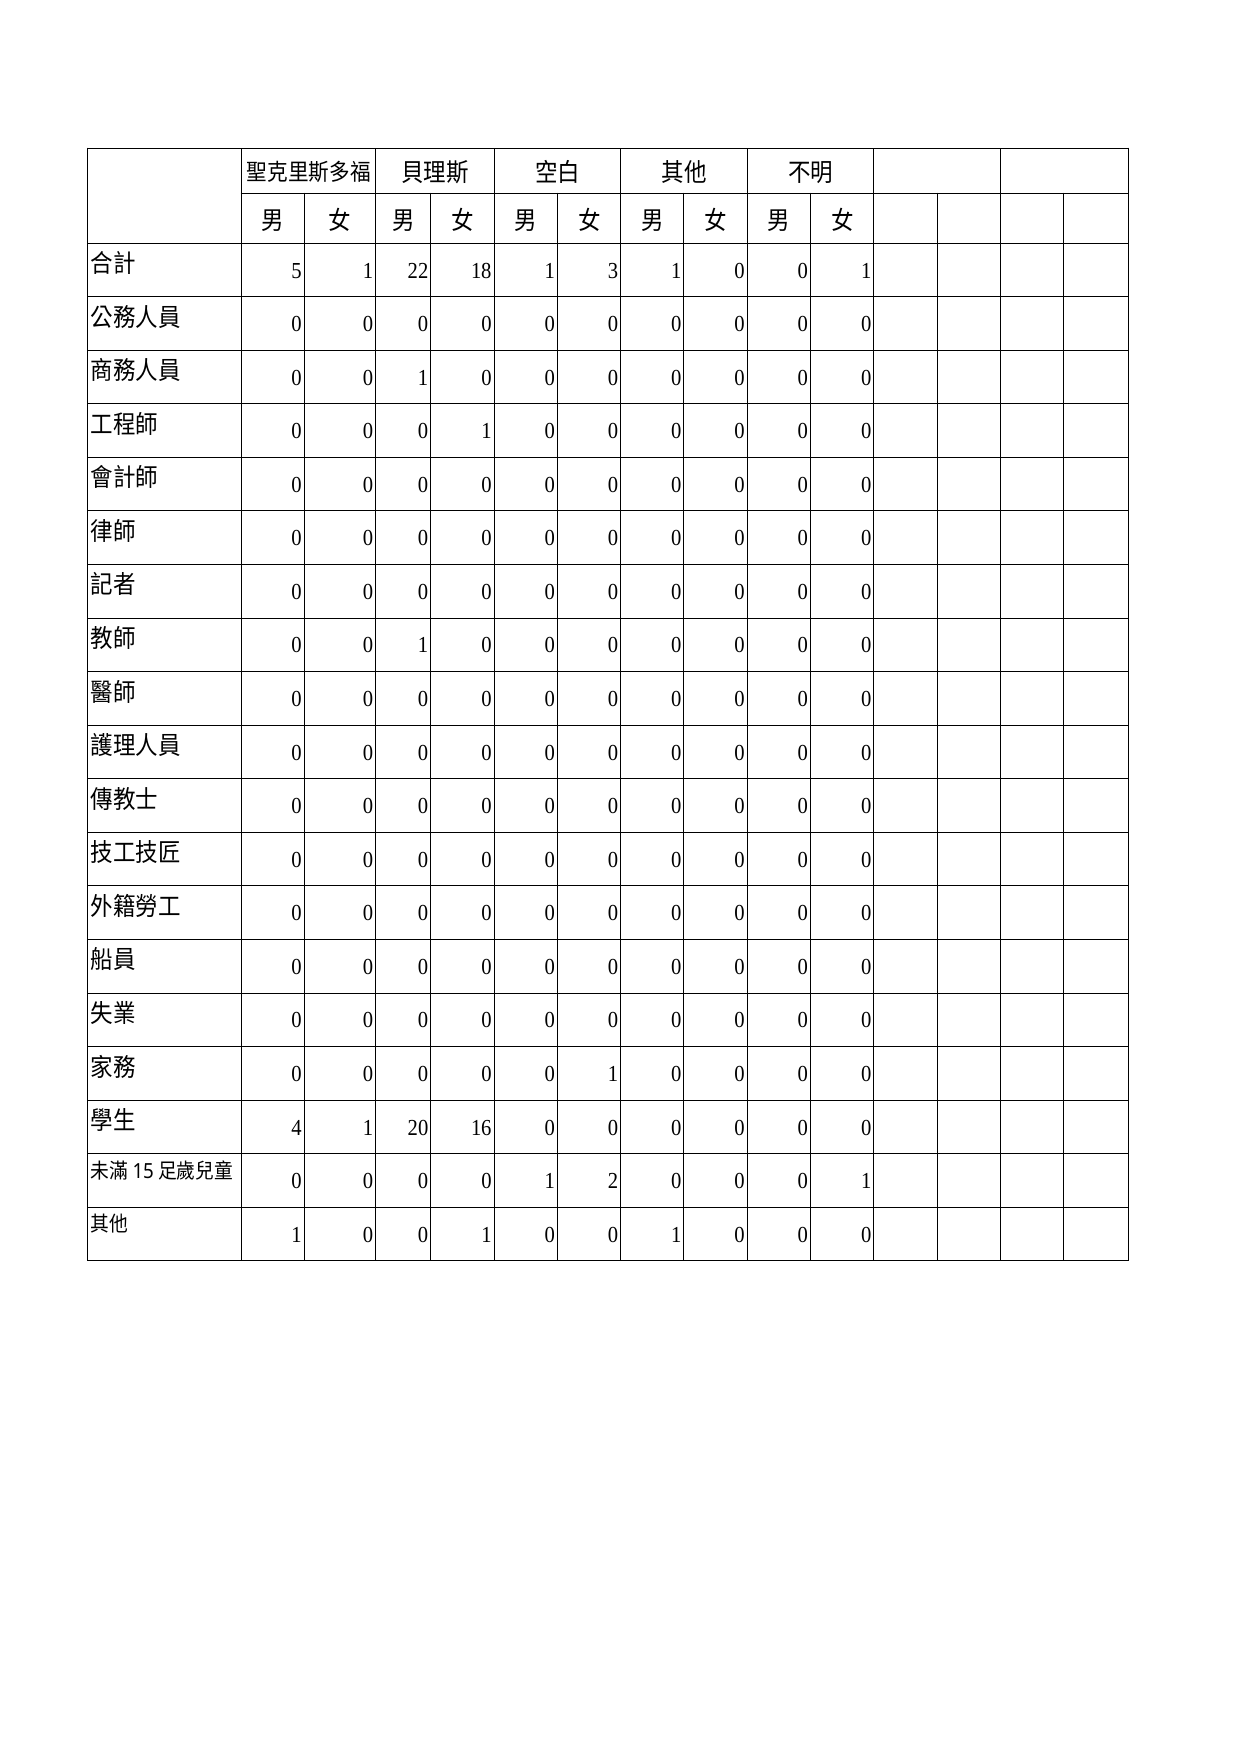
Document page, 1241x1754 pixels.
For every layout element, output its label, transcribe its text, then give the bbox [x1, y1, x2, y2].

table_cell 0 [495, 994, 557, 1046]
table_cell [874, 351, 937, 403]
table_cell [1001, 994, 1063, 1046]
table_cell 0 [748, 244, 810, 296]
table_cell 0 [748, 511, 810, 564]
table_cell 0 [305, 672, 375, 724]
table_cell 0 [376, 297, 430, 350]
table_cell 記者 [88, 565, 241, 617]
table_cell 0 [305, 726, 375, 778]
table_cell 0 [684, 511, 747, 564]
table_cell 其他 [88, 1208, 241, 1260]
table_cell [1001, 886, 1063, 939]
table_cell 男 [495, 194, 557, 243]
table_cell [1001, 1154, 1063, 1207]
table_cell [938, 619, 1000, 671]
table_cell [938, 565, 1000, 617]
table_cell 0 [684, 726, 747, 778]
table_cell 0 [558, 1208, 620, 1260]
table_cell 0 [811, 1208, 873, 1260]
table_cell 0 [684, 779, 747, 832]
table_cell 0 [431, 297, 494, 350]
table_cell 0 [558, 994, 620, 1046]
table_cell 女 [305, 194, 375, 243]
table_cell [874, 404, 937, 457]
table_cell 0 [558, 886, 620, 939]
table_cell [874, 619, 937, 671]
table_cell [938, 194, 1000, 243]
table_cell 會計師 [88, 458, 241, 510]
table_cell 0 [811, 726, 873, 778]
table_cell [1001, 458, 1063, 510]
table_cell 未滿15足歲兒童 [88, 1154, 241, 1207]
table_cell 0 [495, 404, 557, 457]
table_cell 0 [558, 404, 620, 457]
table_cell 0 [376, 779, 430, 832]
table_cell 0 [811, 1047, 873, 1099]
table_cell [1064, 619, 1128, 671]
table_cell 0 [621, 1101, 683, 1153]
table_cell [938, 511, 1000, 564]
table_cell [1064, 244, 1128, 296]
table_cell [1064, 565, 1128, 617]
table_cell 0 [684, 940, 747, 992]
table_cell 1 [431, 404, 494, 457]
table_cell [874, 194, 937, 243]
table_cell 0 [431, 458, 494, 510]
table_cell 1 [431, 1208, 494, 1260]
table_cell 0 [431, 565, 494, 617]
table_cell 0 [811, 458, 873, 510]
table_cell 0 [748, 565, 810, 617]
table_cell [938, 351, 1000, 403]
table_cell 0 [748, 297, 810, 350]
table_cell 0 [495, 351, 557, 403]
table_cell 0 [748, 726, 810, 778]
table_cell 0 [495, 833, 557, 885]
table_cell 0 [376, 672, 430, 724]
table_cell 0 [305, 511, 375, 564]
table_cell [938, 1208, 1000, 1260]
table_cell [1064, 194, 1128, 243]
table_cell 0 [495, 940, 557, 992]
table_cell 0 [305, 779, 375, 832]
table_cell 0 [431, 994, 494, 1046]
table_cell 0 [558, 672, 620, 724]
table_cell 0 [495, 458, 557, 510]
table_cell 0 [242, 351, 304, 403]
table_cell 0 [748, 1101, 810, 1153]
table_cell [874, 297, 937, 350]
table_cell 0 [558, 351, 620, 403]
table_cell [1064, 672, 1128, 724]
table_cell 0 [305, 565, 375, 617]
table_cell 商務人員 [88, 351, 241, 403]
table_cell [874, 1208, 937, 1260]
table_cell [938, 833, 1000, 885]
table_header 不明 [748, 149, 873, 193]
table_cell 0 [558, 833, 620, 885]
table_cell [938, 672, 1000, 724]
table_cell 0 [431, 619, 494, 671]
table_cell [874, 672, 937, 724]
table_cell [1064, 1208, 1128, 1260]
table_cell 0 [242, 833, 304, 885]
table_cell 0 [242, 1047, 304, 1099]
table_cell 0 [748, 458, 810, 510]
table_cell 0 [305, 940, 375, 992]
table_cell 0 [376, 1047, 430, 1099]
table_cell [1001, 1208, 1063, 1260]
table_cell 0 [305, 297, 375, 350]
table_cell 0 [811, 511, 873, 564]
table_header 貝理斯 [376, 149, 494, 193]
table_cell [1001, 940, 1063, 992]
table_cell 失業 [88, 994, 241, 1046]
table_cell 0 [242, 779, 304, 832]
table_cell 22 [376, 244, 430, 296]
table_cell [1064, 511, 1128, 564]
table_cell 0 [748, 833, 810, 885]
table_cell 0 [811, 940, 873, 992]
table_cell 0 [431, 779, 494, 832]
table_cell 1 [811, 1154, 873, 1207]
table_cell 0 [431, 886, 494, 939]
table_cell 1 [305, 244, 375, 296]
table_cell [1001, 511, 1063, 564]
table_cell 0 [811, 297, 873, 350]
table_cell 0 [495, 511, 557, 564]
table_cell [874, 1101, 937, 1153]
table_cell 1 [621, 244, 683, 296]
table_cell 0 [748, 351, 810, 403]
table_cell 0 [621, 297, 683, 350]
table_cell 0 [748, 886, 810, 939]
table_cell 0 [748, 994, 810, 1046]
table_cell 醫師 [88, 672, 241, 724]
table_cell 0 [376, 726, 430, 778]
table_cell 家務 [88, 1047, 241, 1099]
table_cell 2 [558, 1154, 620, 1207]
table_cell 0 [431, 511, 494, 564]
table_cell 0 [811, 404, 873, 457]
table_header 空白 [495, 149, 620, 193]
table_cell 女 [558, 194, 620, 243]
table_cell 0 [621, 619, 683, 671]
table_cell 技工技匠 [88, 833, 241, 885]
table_cell [1064, 726, 1128, 778]
table_cell 0 [621, 833, 683, 885]
table_cell 0 [684, 1101, 747, 1153]
table_cell [1064, 351, 1128, 403]
table_cell 1 [376, 351, 430, 403]
table_cell [1064, 1047, 1128, 1099]
table_cell 0 [376, 511, 430, 564]
table_cell 0 [305, 886, 375, 939]
table_cell 0 [495, 1047, 557, 1099]
table_cell 1 [495, 244, 557, 296]
table_cell 0 [684, 458, 747, 510]
table_cell [874, 458, 937, 510]
table_cell 0 [305, 1047, 375, 1099]
table_cell [938, 726, 1000, 778]
table_cell 0 [376, 886, 430, 939]
table_cell [1001, 194, 1063, 243]
table_cell 0 [684, 994, 747, 1046]
table_cell [1001, 619, 1063, 671]
table_cell 0 [811, 565, 873, 617]
table_cell 0 [431, 1047, 494, 1099]
table_cell [874, 511, 937, 564]
table_cell 0 [621, 404, 683, 457]
table_cell 18 [431, 244, 494, 296]
table_cell 0 [305, 404, 375, 457]
table_cell 0 [495, 886, 557, 939]
table_cell 0 [748, 404, 810, 457]
table_cell [1064, 297, 1128, 350]
table_cell [874, 565, 937, 617]
table_cell 0 [431, 726, 494, 778]
table_cell 20 [376, 1101, 430, 1153]
table_cell 0 [558, 940, 620, 992]
table_cell 0 [621, 940, 683, 992]
table_cell 工程師 [88, 404, 241, 457]
table_cell 0 [242, 940, 304, 992]
table_cell 女 [811, 194, 873, 243]
table_cell 0 [305, 833, 375, 885]
table_cell 0 [376, 1208, 430, 1260]
table_header 聖克里斯多福 [242, 149, 375, 193]
table_cell [1064, 940, 1128, 992]
table_cell [938, 994, 1000, 1046]
table_cell 0 [242, 994, 304, 1046]
table_cell 0 [431, 351, 494, 403]
table_cell 學生 [88, 1101, 241, 1153]
table_cell [1001, 726, 1063, 778]
table_cell 男 [242, 194, 304, 243]
table_cell [938, 1047, 1000, 1099]
table_cell [874, 1047, 937, 1099]
table_cell [874, 886, 937, 939]
table_cell 0 [621, 1047, 683, 1099]
table_cell [874, 940, 937, 992]
table_cell [1001, 297, 1063, 350]
table_cell 0 [495, 1101, 557, 1153]
table_cell 0 [811, 833, 873, 885]
table_cell [874, 244, 937, 296]
table_cell 0 [748, 779, 810, 832]
table_cell 0 [684, 1047, 747, 1099]
table_cell 0 [495, 565, 557, 617]
table_cell 0 [748, 1154, 810, 1207]
table_cell 公務人員 [88, 297, 241, 350]
table_cell 0 [748, 940, 810, 992]
table_cell 合計 [88, 244, 241, 296]
table_cell 0 [376, 994, 430, 1046]
table_cell [938, 458, 1000, 510]
table_cell 0 [495, 779, 557, 832]
table_cell 0 [376, 940, 430, 992]
table_cell [874, 1154, 937, 1207]
table_cell [1001, 1101, 1063, 1153]
table_cell 0 [242, 886, 304, 939]
table_cell 0 [621, 994, 683, 1046]
table_cell 0 [621, 886, 683, 939]
table_cell 0 [558, 619, 620, 671]
table_cell [938, 244, 1000, 296]
table_cell 0 [558, 458, 620, 510]
table_cell 0 [431, 1154, 494, 1207]
table_cell 0 [242, 619, 304, 671]
table_cell [938, 779, 1000, 832]
table_cell 0 [621, 726, 683, 778]
table_cell 女 [684, 194, 747, 243]
table_cell 0 [431, 833, 494, 885]
table_cell [874, 833, 937, 885]
table_cell 1 [621, 1208, 683, 1260]
table_header [88, 149, 241, 243]
table_cell 男 [376, 194, 430, 243]
table_cell 0 [242, 297, 304, 350]
table_cell 0 [558, 779, 620, 832]
table_cell 0 [621, 458, 683, 510]
table_cell 1 [558, 1047, 620, 1099]
table_cell 0 [305, 1154, 375, 1207]
table_cell 0 [558, 297, 620, 350]
table_cell 0 [305, 351, 375, 403]
table_cell 0 [376, 565, 430, 617]
table_cell 0 [376, 458, 430, 510]
table_cell [938, 404, 1000, 457]
table_cell [938, 940, 1000, 992]
table_cell [938, 297, 1000, 350]
table_cell 0 [431, 672, 494, 724]
table_cell 0 [748, 619, 810, 671]
table_cell 男 [748, 194, 810, 243]
table_cell [874, 779, 937, 832]
table_cell 0 [376, 404, 430, 457]
table_cell 0 [621, 511, 683, 564]
table_cell [1064, 886, 1128, 939]
table_cell 0 [811, 779, 873, 832]
table_cell 0 [684, 886, 747, 939]
table_cell 0 [684, 619, 747, 671]
table_cell 0 [684, 297, 747, 350]
table_cell 男 [621, 194, 683, 243]
table_header [874, 149, 1000, 193]
table_cell 0 [495, 297, 557, 350]
table_cell [938, 886, 1000, 939]
table_cell 0 [376, 833, 430, 885]
table_cell 5 [242, 244, 304, 296]
table_cell 0 [305, 994, 375, 1046]
table_cell 3 [558, 244, 620, 296]
table_cell [874, 726, 937, 778]
table_cell 16 [431, 1101, 494, 1153]
table_cell [1064, 1154, 1128, 1207]
table_cell 0 [495, 672, 557, 724]
table_cell 1 [495, 1154, 557, 1207]
table_cell 傳教士 [88, 779, 241, 832]
table_cell 0 [558, 726, 620, 778]
table_cell 教師 [88, 619, 241, 671]
table_cell 女 [431, 194, 494, 243]
table_cell 0 [242, 458, 304, 510]
table_cell [1001, 404, 1063, 457]
table_cell [938, 1101, 1000, 1153]
table_cell 護理人員 [88, 726, 241, 778]
table_cell 0 [748, 672, 810, 724]
table_cell 0 [811, 351, 873, 403]
table_header [1001, 149, 1128, 193]
table_cell 4 [242, 1101, 304, 1153]
table_cell 1 [305, 1101, 375, 1153]
table_cell 0 [558, 1101, 620, 1153]
table_cell [938, 1154, 1000, 1207]
table_cell 0 [684, 672, 747, 724]
table_cell 0 [684, 833, 747, 885]
table_cell 1 [376, 619, 430, 671]
table_cell 0 [621, 565, 683, 617]
table_cell [1064, 833, 1128, 885]
table_cell 船員 [88, 940, 241, 992]
table_cell [1001, 779, 1063, 832]
table_cell [1064, 458, 1128, 510]
table_cell 0 [305, 458, 375, 510]
table_cell 0 [621, 672, 683, 724]
table_cell 1 [242, 1208, 304, 1260]
table_cell 0 [305, 619, 375, 671]
table_cell 0 [305, 1208, 375, 1260]
table_cell 0 [242, 404, 304, 457]
table_cell 0 [811, 672, 873, 724]
table_cell 0 [621, 1154, 683, 1207]
table_cell 0 [811, 619, 873, 671]
table_header 其他 [621, 149, 747, 193]
table_cell 0 [684, 351, 747, 403]
table_cell [1001, 244, 1063, 296]
table_cell 0 [811, 886, 873, 939]
table_cell 律師 [88, 511, 241, 564]
table_cell 0 [684, 1154, 747, 1207]
table_cell 0 [748, 1208, 810, 1260]
table_cell 0 [242, 672, 304, 724]
table_cell [1001, 351, 1063, 403]
table_cell 0 [242, 1154, 304, 1207]
table_cell [1064, 779, 1128, 832]
table_cell 0 [621, 779, 683, 832]
table_cell 0 [684, 404, 747, 457]
table_cell 0 [621, 351, 683, 403]
table_cell 0 [811, 994, 873, 1046]
table_cell 0 [242, 726, 304, 778]
table_cell [1001, 1047, 1063, 1099]
table_cell 0 [684, 1208, 747, 1260]
table_cell 0 [811, 1101, 873, 1153]
table_cell [1064, 404, 1128, 457]
table_cell [1064, 994, 1128, 1046]
table_cell 0 [431, 940, 494, 992]
table_cell 0 [376, 1154, 430, 1207]
table_cell [1001, 565, 1063, 617]
table_cell 外籍勞工 [88, 886, 241, 939]
table_cell 0 [748, 1047, 810, 1099]
table_cell 0 [495, 726, 557, 778]
table_cell 0 [684, 244, 747, 296]
table_cell 0 [495, 619, 557, 671]
table_cell [1064, 1101, 1128, 1153]
table_cell 0 [242, 565, 304, 617]
table_cell 0 [242, 511, 304, 564]
table_cell [874, 994, 937, 1046]
table_cell 0 [495, 1208, 557, 1260]
table_cell [1001, 672, 1063, 724]
table_cell [1001, 833, 1063, 885]
table_cell 0 [684, 565, 747, 617]
table_cell 0 [558, 511, 620, 564]
table_cell 0 [558, 565, 620, 617]
table_cell 1 [811, 244, 873, 296]
